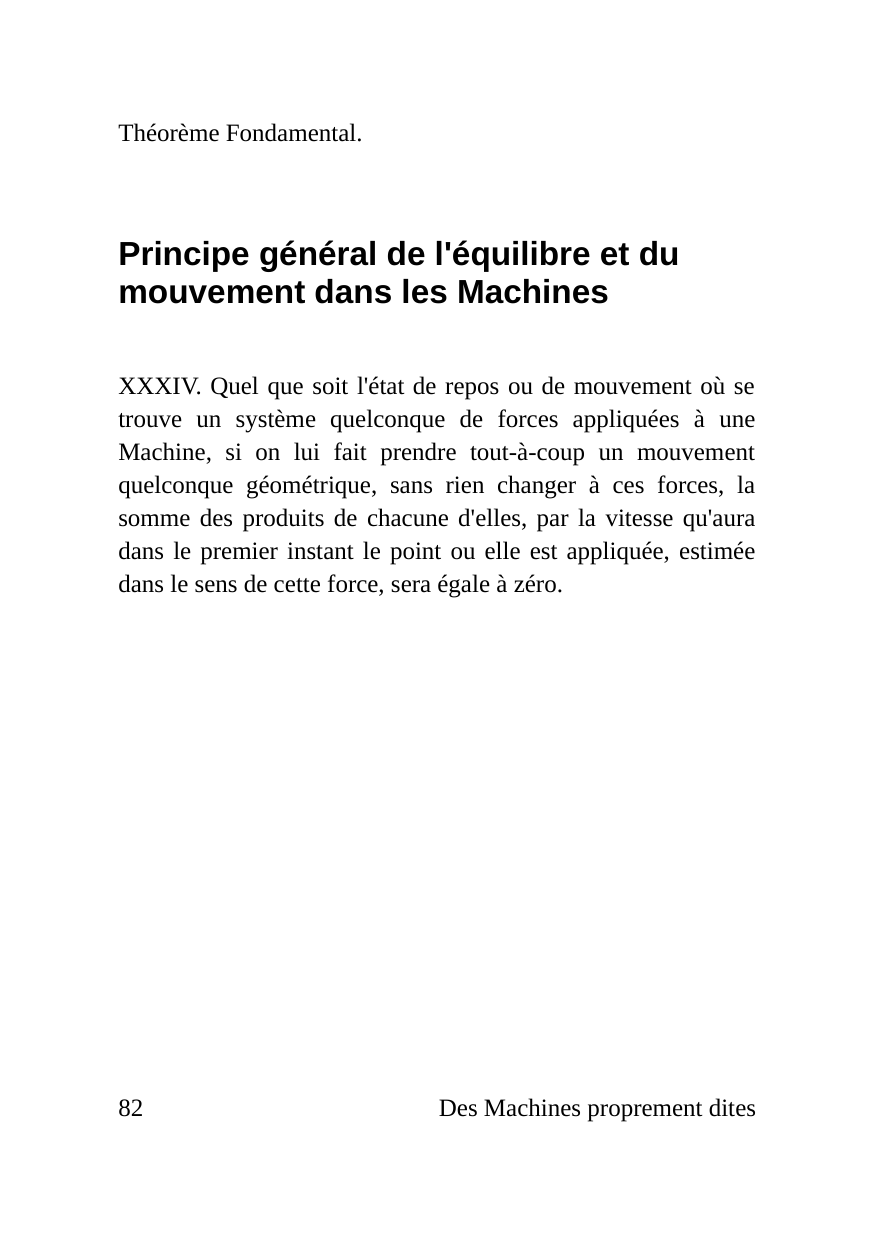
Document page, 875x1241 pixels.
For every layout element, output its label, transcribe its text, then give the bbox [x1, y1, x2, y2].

text XXXIV. Quel que soit l'état de repos ou de mouvement où se trouve un système quelconque de forces appliquées à une Machine, si on lui fait prendre tout-à-coup un mouvement quelconque géométrique, sans rien changer à ces forces, la somme des produits de chacune d'elles, par la vitesse qu'aura dans le premier instant le point ou elle est appliquée, estimée dans le sens de cette force, sera égale à zéro. [118, 371, 756, 598]
text Théorème Fondamental. [118, 118, 756, 147]
subtitle Principe général de l'équilibre et du mouvement dans les Machines [118, 234, 756, 311]
